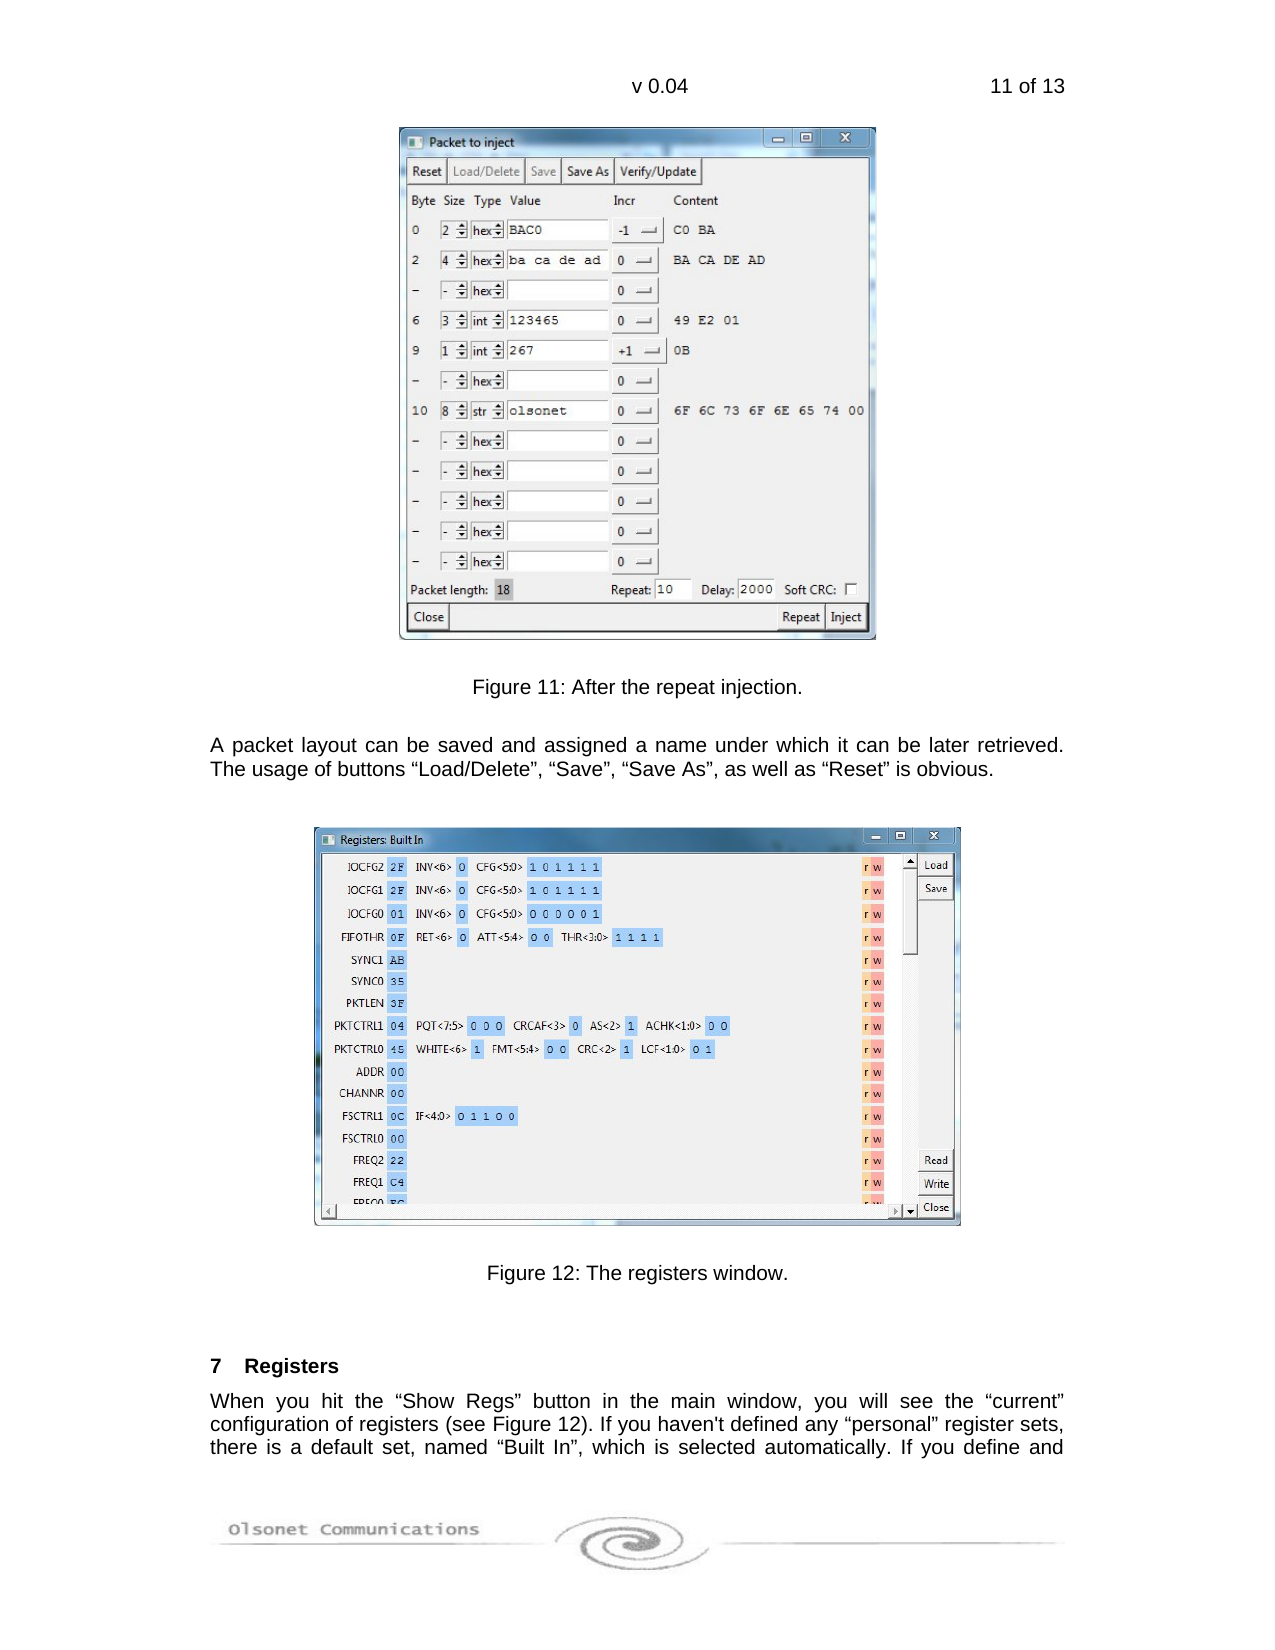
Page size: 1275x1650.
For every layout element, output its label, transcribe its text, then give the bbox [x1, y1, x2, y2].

subtitle Registers [210, 1354, 1065, 1378]
picture [399, 127, 877, 640]
picture [210, 1501, 1065, 1593]
text A packet layout can be saved and assigned a name under which it can be later retrieved. The usage of buttons “Load/Delete”, “Save”, “Save As”, as well as “Reset” is obvious. [210, 734, 1065, 780]
text When you hit the “Show Regs” button in the main window, you will see the “current” configuration of registers (see Figure 12). If you haven't defined any “personal” register sets, there is a default set, named “Built In”, which is selected automatically. If you define and [210, 1389, 1065, 1459]
text Figure 11: After the repeat injection. [399, 676, 876, 699]
text Figure 12: The registers window. [314, 1261, 961, 1284]
picture [314, 827, 961, 1226]
